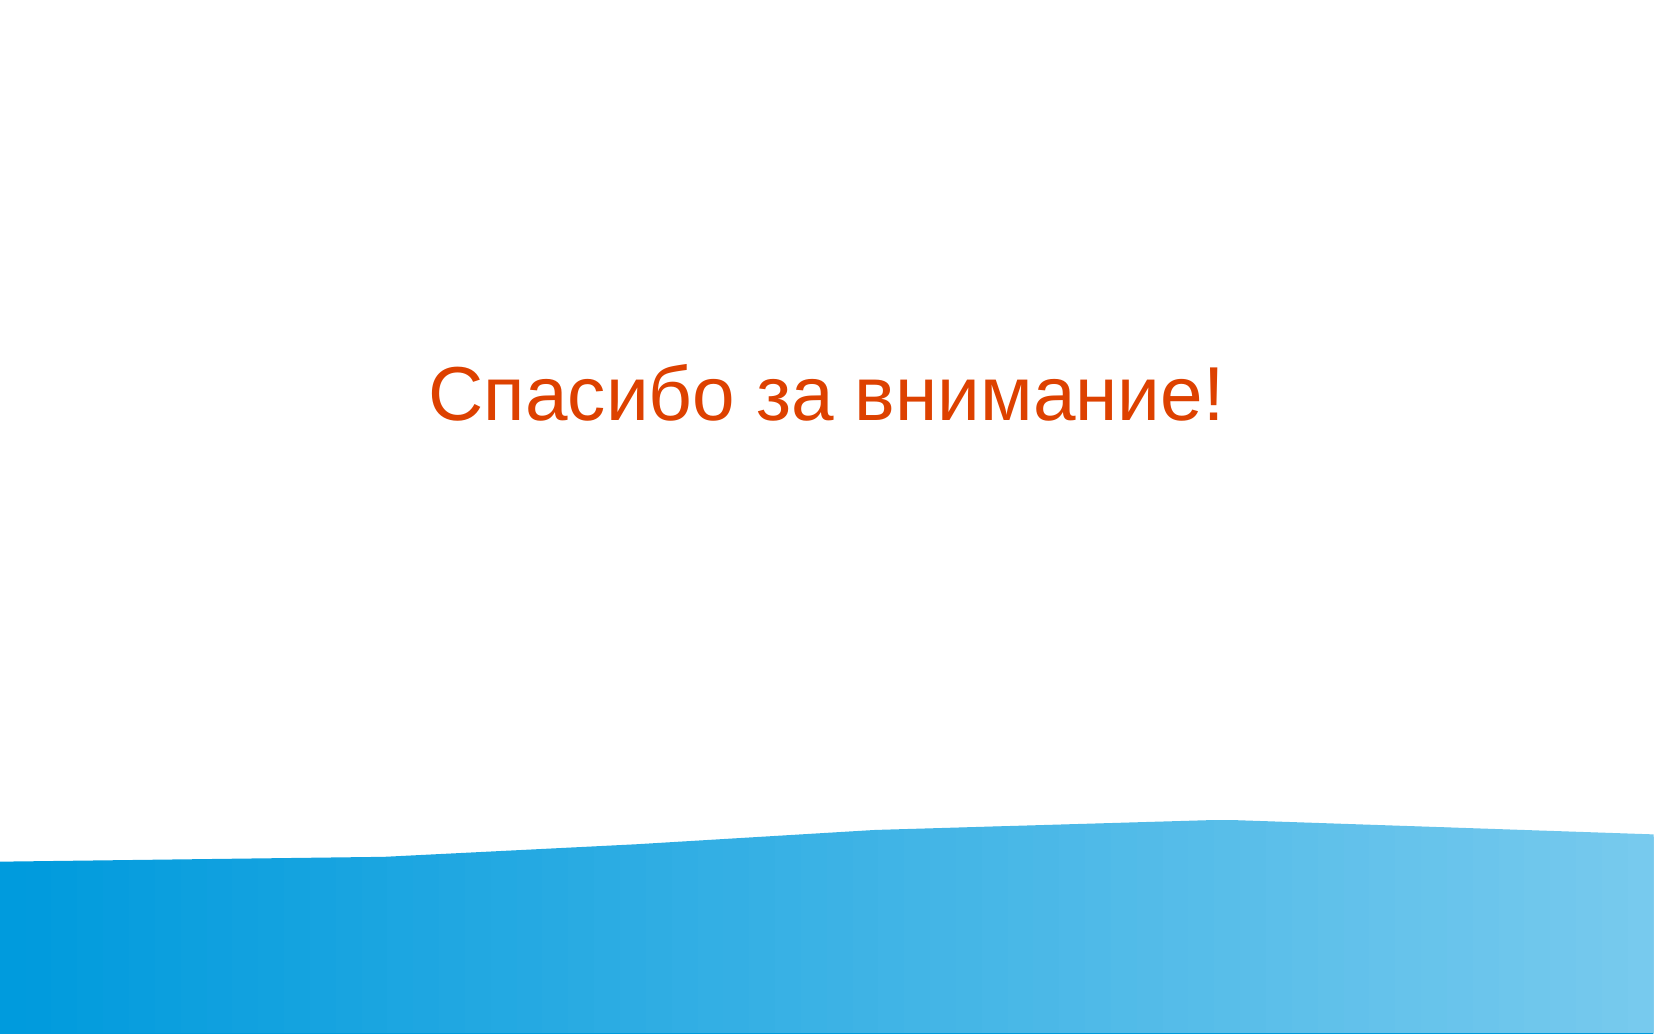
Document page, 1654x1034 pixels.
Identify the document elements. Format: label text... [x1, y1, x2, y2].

title Спасибо за внимание! [0, 295, 1654, 493]
